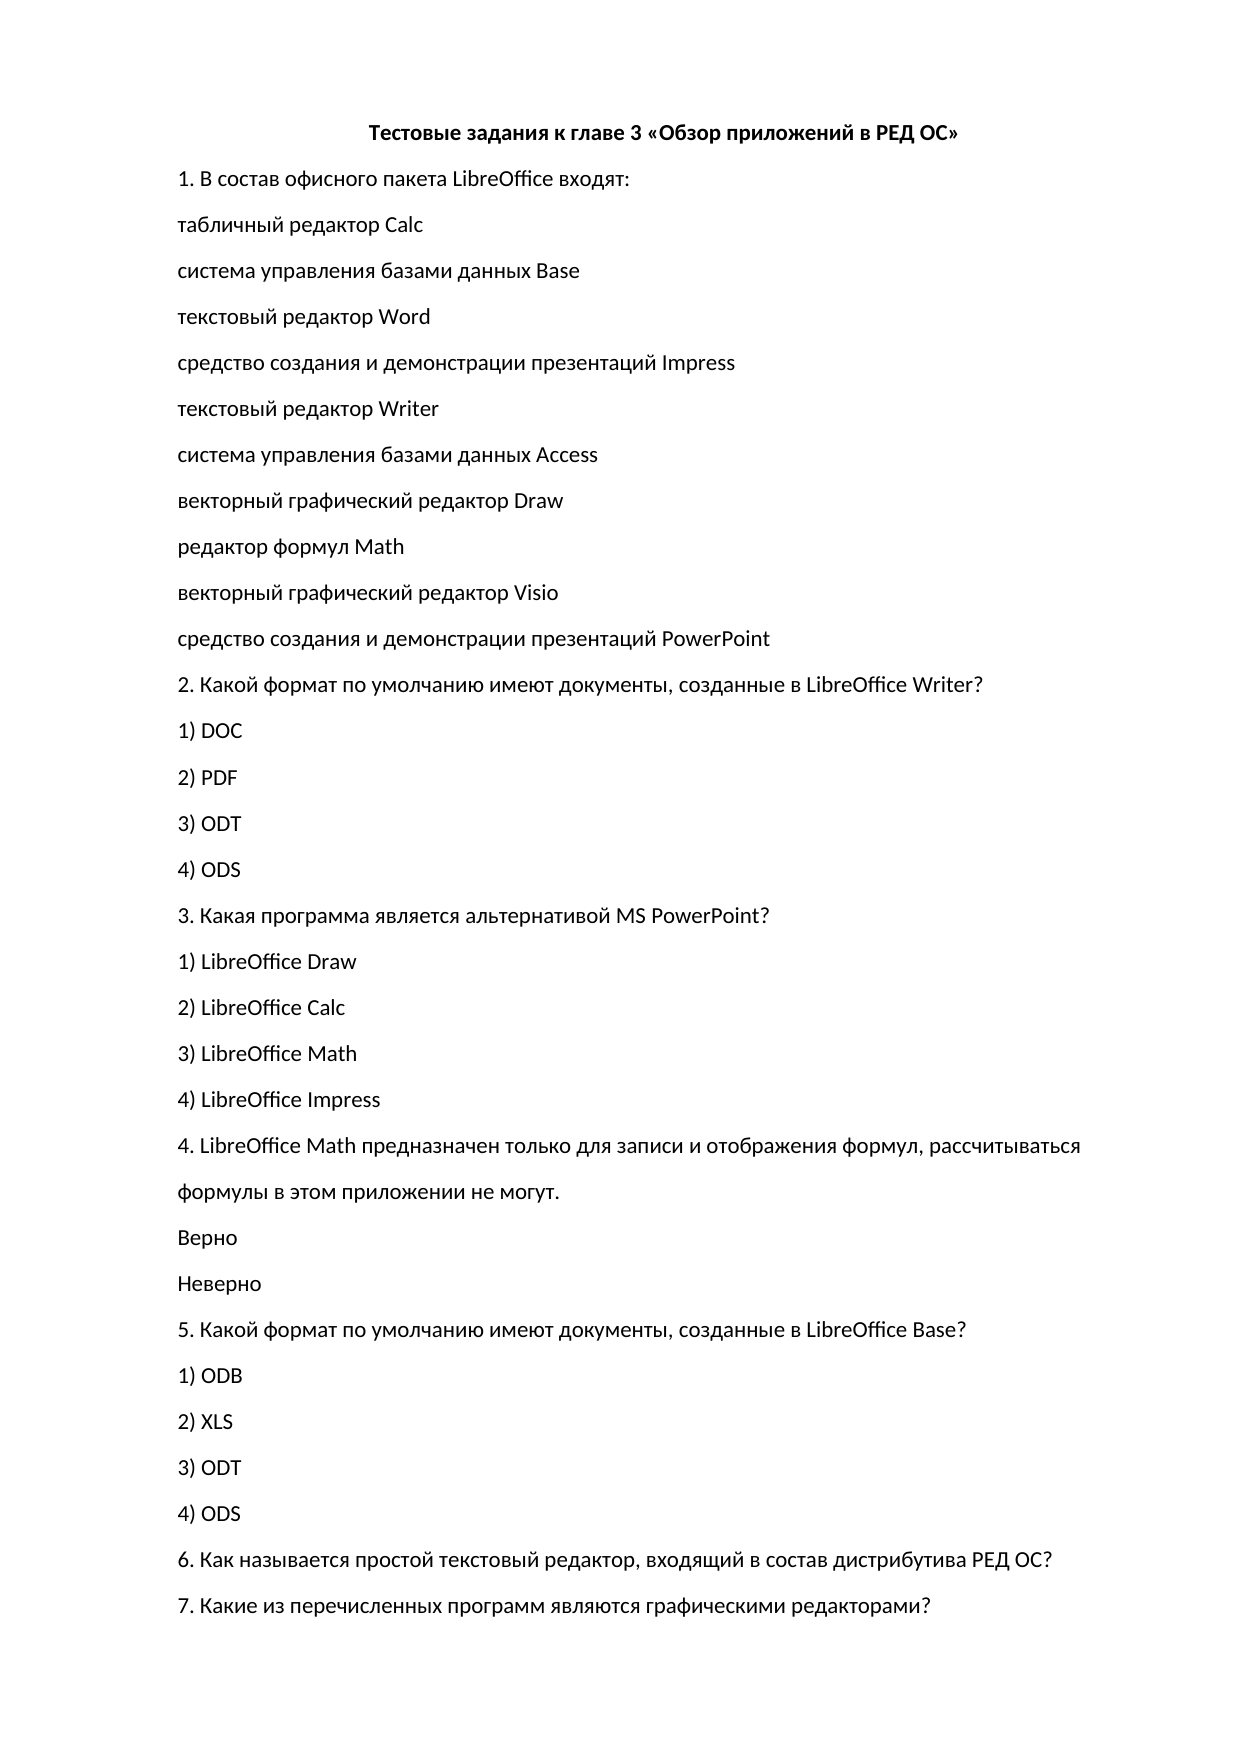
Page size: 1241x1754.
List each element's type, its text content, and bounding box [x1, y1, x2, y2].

text 3) ODT [177, 809, 1152, 837]
text средство создания и демонстрации презентаций Impress [177, 348, 1152, 376]
text 5. Какой формат по умолчанию имеют документы, созданные в LibreOffice Base? [177, 1315, 1152, 1343]
text Верно [177, 1223, 1152, 1251]
text табличный редактор Calc [177, 210, 1152, 238]
text 1) DOC [177, 717, 1152, 745]
text Тестовые задания к главе 3 «Обзор приложений в РЕД ОС» [177, 118, 1152, 146]
text текстовый редактор Writer [177, 394, 1152, 422]
text средство создания и демонстрации презентаций PowerPoint [177, 624, 1152, 653]
text 2) XLS [177, 1407, 1152, 1435]
text 4) ODS [177, 1499, 1152, 1527]
text 4) LibreOffice Impress [177, 1085, 1152, 1113]
text 4) ODS [177, 855, 1152, 883]
text 4. LibreOffice Math предназначен только для записи и отображения формул, рассчитываться [177, 1131, 1152, 1159]
text текстовый редактор Word [177, 302, 1152, 330]
text 1. В состав офисного пакета LibreOffice входят: [177, 164, 1152, 192]
text 6. Как называется простой текстовый редактор, входящий в состав дистрибутива РЕД ОС? [177, 1545, 1152, 1573]
text формулы в этом приложении не могут. [177, 1177, 1152, 1205]
text 2) LibreOffice Calc [177, 993, 1152, 1021]
text 2. Какой формат по умолчанию имеют документы, созданные в LibreOffice Writer? [177, 671, 1152, 699]
text Неверно [177, 1269, 1152, 1297]
text система управления базами данных Base [177, 256, 1152, 284]
text 1) LibreOffice Draw [177, 947, 1152, 975]
text 1) ODB [177, 1361, 1152, 1389]
text редактор формул Math [177, 532, 1152, 561]
text 3) ODT [177, 1453, 1152, 1481]
text система управления базами данных Access [177, 440, 1152, 468]
text 3. Какая программа является альтернативой MS PowerPoint? [177, 901, 1152, 929]
text 3) LibreOffice Math [177, 1039, 1152, 1067]
text 7. Какие из перечисленных программ являются графическими редакторами? [177, 1591, 1152, 1619]
text векторный графический редактор Draw [177, 486, 1152, 514]
text 2) PDF [177, 763, 1152, 791]
text векторный графический редактор Visio [177, 578, 1152, 607]
